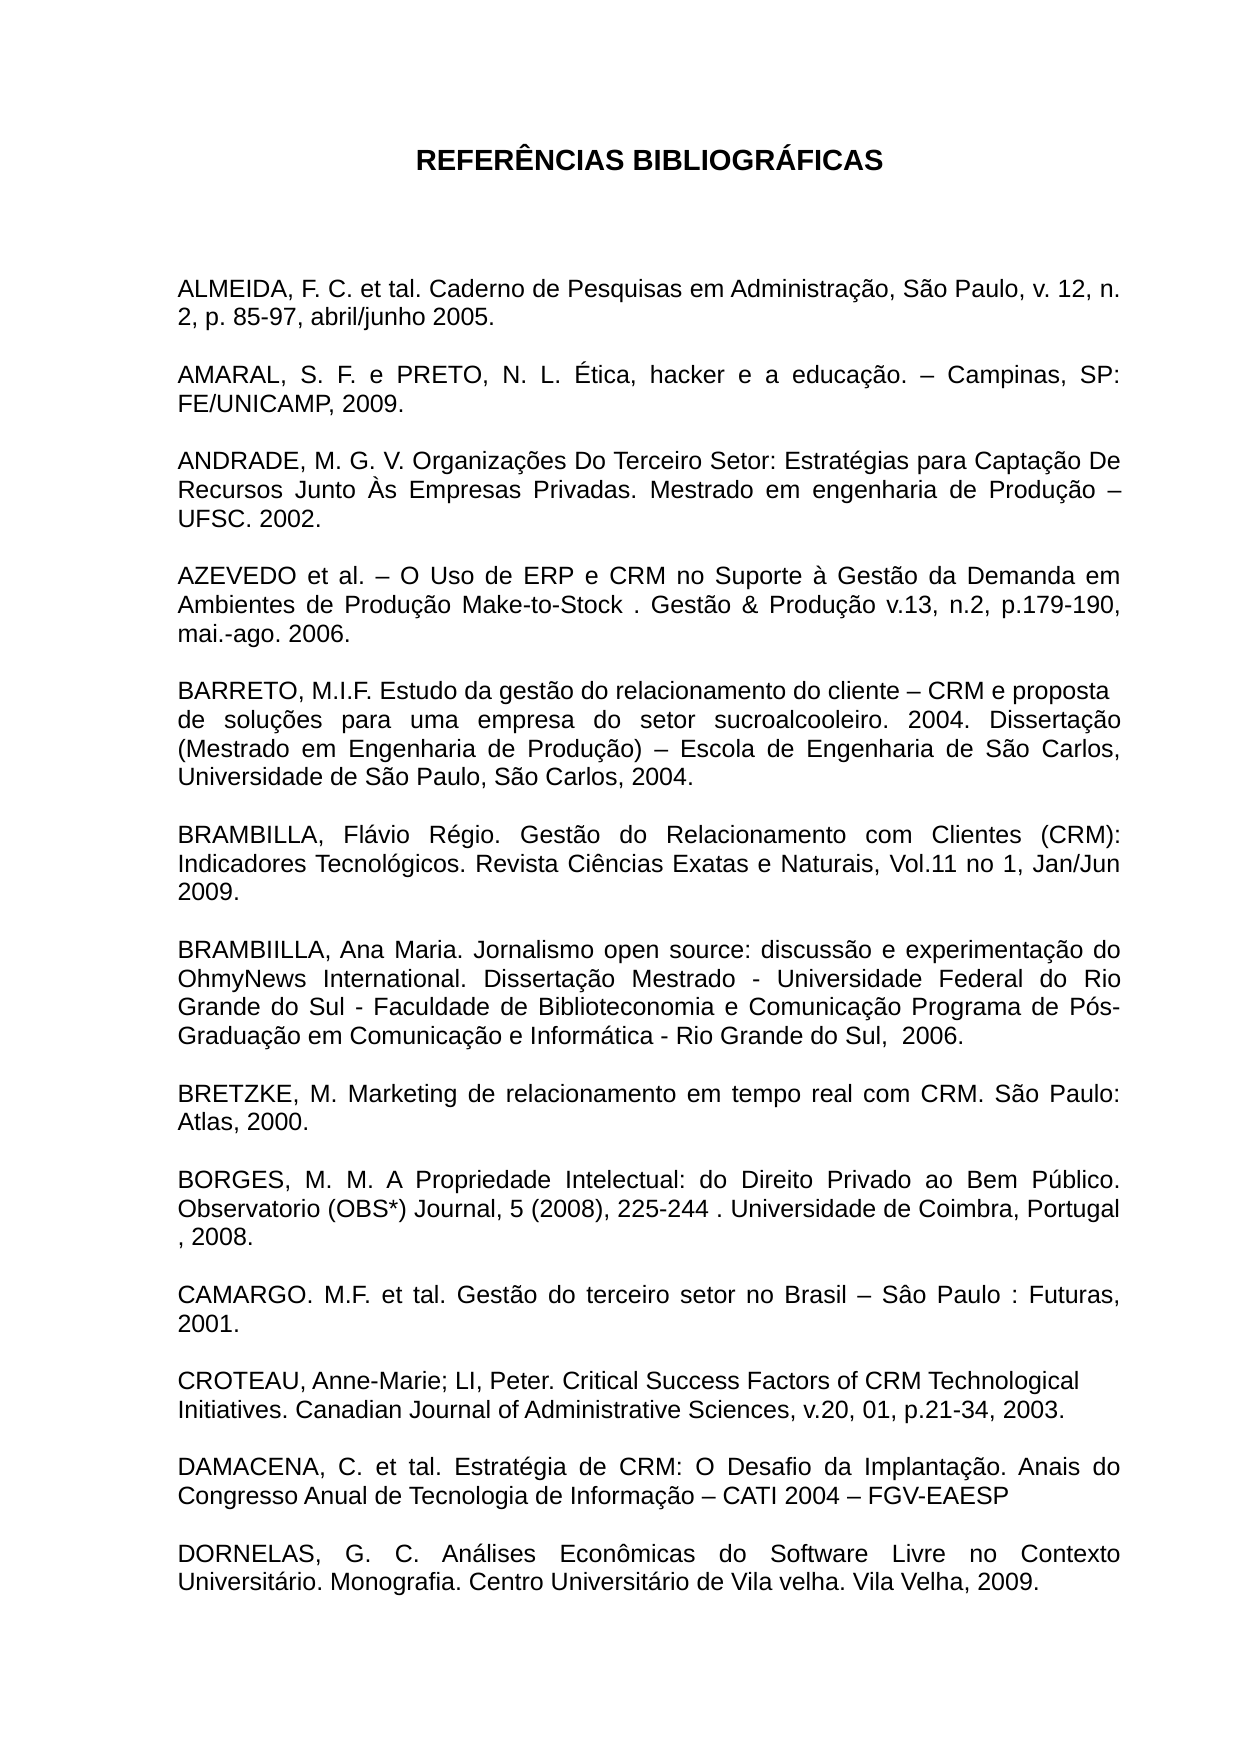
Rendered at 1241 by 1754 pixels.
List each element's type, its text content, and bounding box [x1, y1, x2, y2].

text BRAMBIILLA, Ana Maria. Jornalismo open source: discussão e experimentação do OhmyNews International. Dissertação Mestrado - Universidade Federal do Rio Grande do Sul - Faculdade de Biblioteconomia e Comunicação Programa de Pós-Graduação em Comunicação e Informática - Rio Grande do Sul, 2006. [177, 935, 1122, 1050]
text BARRETO, M.I.F. Estudo da gestão do relacionamento do cliente – CRM e proposta [177, 676, 1122, 705]
text BRAMBILLA, Flávio Régio. Gestão do Relacionamento com Clientes (CRM): Indicadores Tecnológicos. Revista Ciências Exatas e Naturais, Vol.11 no 1, Jan/Jun 2009. [177, 820, 1122, 906]
text AMARAL, S. F. e PRETO, N. L. Ética, hacker e a educação. – Campinas, SP: FE/UNICAMP, 2009. [177, 360, 1122, 417]
text BORGES, M. M. A Propriedade Intelectual: do Direito Privado ao Bem Público. Observatorio (OBS*) Journal, 5 (2008), 225-244 . Universidade de Coimbra, Portugal , 2008. [177, 1165, 1122, 1251]
text Initiatives. Canadian Journal of Administrative Sciences, v.20, 01, p.21-34, 2003. [177, 1395, 1122, 1423]
text de soluções para uma empresa do setor sucroalcooleiro. 2004. Dissertação (Mestrado em Engenharia de Produção) – Escola de Engenharia de São Carlos, Universidade de São Paulo, São Carlos, 2004. [177, 705, 1122, 791]
text CROTEAU, Anne-Marie; LI, Peter. Critical Success Factors of CRM Technological [177, 1366, 1122, 1395]
text ALMEIDA, F. C. et tal. Caderno de Pesquisas em Administração, São Paulo, v. 12, n. 2, p. 85-97, abril/junho 2005. [177, 273, 1122, 331]
text AZEVEDO et al. – O Uso de ERP e CRM no Suporte à Gestão da Demanda em Ambientes de Produção Make-to-Stock . Gestão & Produção v.13, n.2, p.179-190, mai.-ago. 2006. [177, 561, 1122, 647]
text DAMACENA, C. et tal. Estratégia de CRM: O Desafio da Implantação. Anais do Congresso Anual de Tecnologia de Informação – CATI 2004 – FGV-EAESP [177, 1452, 1122, 1510]
text DORNELAS, G. C. Análises Econômicas do Software Livre no Contexto Universitário. Monografia. Centro Universitário de Vila velha. Vila Velha, 2009. [177, 1538, 1122, 1596]
text BRETZKE, M. Marketing de relacionamento em tempo real com CRM. São Paulo: Atlas, 2000. [177, 1078, 1122, 1136]
text CAMARGO. M.F. et tal. Gestão do terceiro setor no Brasil – Sâo Paulo : Futuras, 2001. [177, 1280, 1122, 1337]
subtitle REFERÊNCIAS BIBLIOGRÁFICAS [177, 143, 1122, 177]
text ANDRADE, M. G. V. Organizações Do Terceiro Setor: Estratégias para Captação De Recursos Junto Às Empresas Privadas. Mestrado em engenharia de Produção – UFSC. 2002. [177, 446, 1122, 532]
